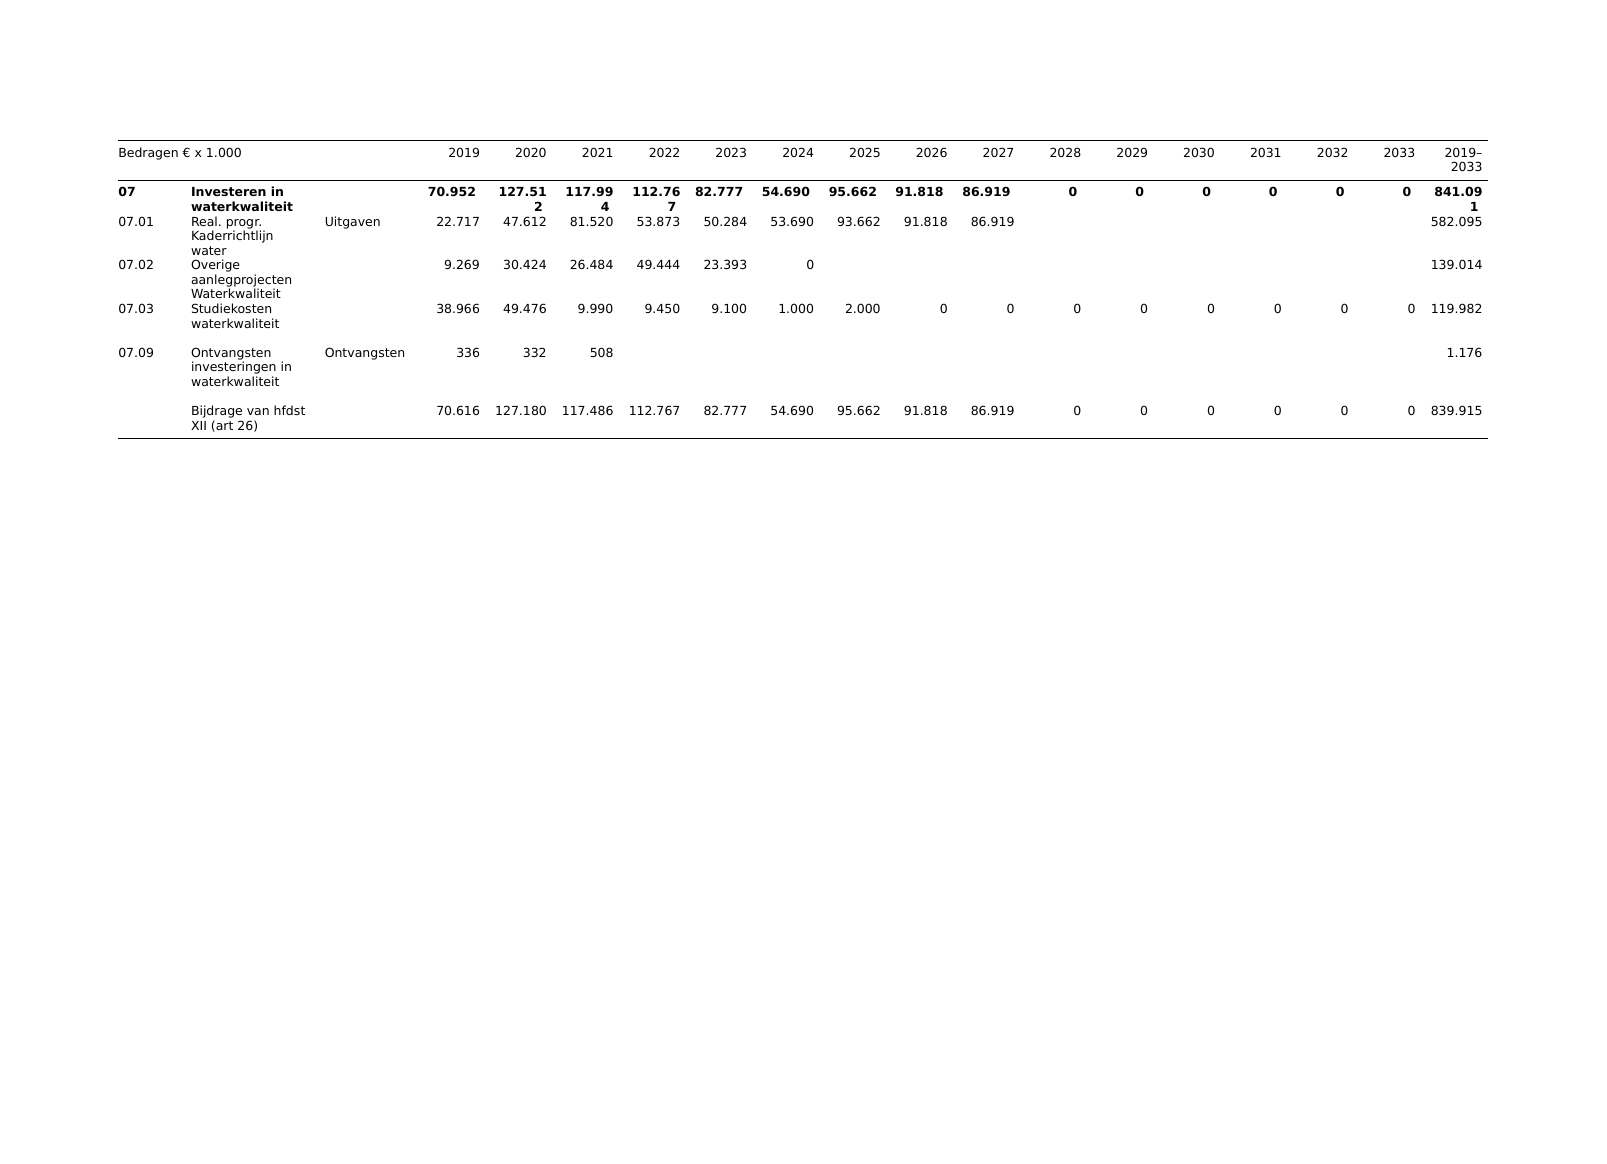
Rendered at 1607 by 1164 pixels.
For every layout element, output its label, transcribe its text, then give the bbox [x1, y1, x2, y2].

table_cell 86.919 [953, 215, 1020, 258]
table_cell [1154, 215, 1221, 258]
table_cell 30.424 [486, 258, 552, 302]
table_cell 0 [1354, 302, 1421, 331]
table_cell 91.818 [886, 215, 953, 258]
table_cell [619, 346, 686, 389]
table_cell [1087, 258, 1154, 302]
table_cell Studiekosten waterkwaliteit [185, 302, 318, 331]
table_cell Bijdrage van hfdst XII (art 26) [185, 404, 318, 438]
table_cell [1354, 331, 1421, 346]
table_cell Ontvangsten [319, 346, 419, 389]
table_cell 117.994 [553, 181, 619, 214]
table_cell [886, 331, 953, 346]
table_cell 54.690 [753, 404, 820, 438]
table_cell [820, 258, 886, 302]
table_cell 91.818 [886, 181, 953, 214]
table_cell 07.03 [118, 302, 185, 331]
table_cell 127.512 [486, 181, 552, 214]
table_cell [953, 258, 1020, 302]
table_cell 49.444 [619, 258, 686, 302]
table_cell 82.777 [686, 404, 753, 438]
table_cell 0 [1154, 404, 1221, 438]
table_cell [185, 331, 318, 346]
table_cell 53.873 [619, 215, 686, 258]
table_cell [1354, 258, 1421, 302]
table_cell [619, 331, 686, 346]
table_header 2031 [1221, 141, 1287, 179]
table_cell 07.01 [118, 215, 185, 258]
table_cell 0 [1221, 181, 1287, 214]
table_cell 0 [953, 302, 1020, 331]
table_cell [1020, 258, 1087, 302]
table_cell [1020, 215, 1087, 258]
table_cell 0 [1087, 302, 1154, 331]
table_header 2023 [686, 141, 753, 179]
table_cell 9.990 [553, 302, 619, 331]
table_cell 38.966 [419, 302, 486, 331]
table_cell 139.014 [1421, 258, 1488, 302]
table_header 2028 [1020, 141, 1087, 179]
table_cell [1221, 215, 1287, 258]
table_cell 49.476 [486, 302, 552, 331]
table_cell 9.269 [419, 258, 486, 302]
table_cell 50.284 [686, 215, 753, 258]
table_cell 91.818 [886, 404, 953, 438]
table_cell 81.520 [553, 215, 619, 258]
table_cell [1287, 390, 1354, 404]
table_cell [486, 331, 552, 346]
table_cell 0 [1221, 302, 1287, 331]
table_cell 1.176 [1421, 346, 1488, 389]
table_cell 0 [1287, 404, 1354, 438]
table_cell 26.484 [553, 258, 619, 302]
table_cell [419, 390, 486, 404]
table_cell 0 [1287, 181, 1354, 214]
table_cell 0 [1154, 181, 1221, 214]
table_cell 839.915 [1421, 404, 1488, 438]
table_header 2021 [553, 141, 619, 179]
table_cell 0 [1221, 404, 1287, 438]
table_cell 07.02 [118, 258, 185, 302]
table_cell [319, 331, 419, 346]
table_cell [118, 404, 185, 438]
table_header 2027 [953, 141, 1020, 179]
table_cell [1087, 390, 1154, 404]
table_cell Uitgaven [319, 215, 419, 258]
table_cell 53.690 [753, 215, 820, 258]
table_header 2020 [486, 141, 552, 179]
table_cell [753, 331, 820, 346]
table_cell [820, 390, 886, 404]
table_cell [1087, 331, 1154, 346]
table_cell [820, 331, 886, 346]
table_cell [118, 390, 185, 404]
table_cell 70.952 [419, 181, 486, 214]
table_cell 07.09 [118, 346, 185, 389]
table_cell 9.100 [686, 302, 753, 331]
table_cell 0 [1287, 302, 1354, 331]
table_cell [319, 302, 419, 331]
table_cell 0 [1154, 302, 1221, 331]
table_cell [1287, 346, 1354, 389]
table_cell 336 [419, 346, 486, 389]
table_cell [1087, 346, 1154, 389]
table_cell 9.450 [619, 302, 686, 331]
table_cell 112.767 [619, 404, 686, 438]
table_cell [319, 390, 419, 404]
table_cell [886, 258, 953, 302]
table_cell [886, 390, 953, 404]
table_cell [319, 258, 419, 302]
table_cell 47.612 [486, 215, 552, 258]
table_cell 1.000 [753, 302, 820, 331]
table_cell 0 [1354, 404, 1421, 438]
table_cell 82.777 [686, 181, 753, 214]
table_cell 86.919 [953, 181, 1020, 214]
table_cell [953, 390, 1020, 404]
table_header 2030 [1154, 141, 1221, 179]
table_cell [419, 331, 486, 346]
table_header 2033 [1354, 141, 1421, 179]
table_cell [953, 331, 1020, 346]
table_cell [1087, 215, 1154, 258]
table_cell [1221, 258, 1287, 302]
table_cell 0 [1087, 404, 1154, 438]
table_cell 23.393 [686, 258, 753, 302]
table_cell [1221, 331, 1287, 346]
table_header 2024 [753, 141, 820, 179]
table_header 2029 [1087, 141, 1154, 179]
table_cell Ontvangsten investeringen in waterkwaliteit [185, 346, 318, 389]
table_header 2025 [820, 141, 886, 179]
table_cell 0 [1020, 404, 1087, 438]
table_cell [1020, 390, 1087, 404]
table_cell [1154, 390, 1221, 404]
table_header Bedragen € x 1.000 [118, 141, 318, 179]
table_cell [1287, 215, 1354, 258]
table_cell [1020, 346, 1087, 389]
table_cell [886, 346, 953, 389]
table_cell [953, 346, 1020, 389]
table_cell [553, 331, 619, 346]
table_cell 0 [1020, 302, 1087, 331]
table_cell [1354, 390, 1421, 404]
table_cell [686, 346, 753, 389]
table_cell 112.767 [619, 181, 686, 214]
table_header 2019–2033 [1421, 141, 1488, 179]
table_cell [619, 390, 686, 404]
table_cell 508 [553, 346, 619, 389]
table_cell [1354, 346, 1421, 389]
table_cell [1154, 331, 1221, 346]
table_cell [1354, 215, 1421, 258]
table_cell [319, 181, 419, 214]
table_cell [1221, 346, 1287, 389]
table_cell [820, 346, 886, 389]
table_cell 70.616 [419, 404, 486, 438]
table_cell [185, 390, 318, 404]
table_cell 0 [1354, 181, 1421, 214]
table_header [319, 141, 419, 179]
table_header 2022 [619, 141, 686, 179]
table_cell 07 [118, 181, 185, 214]
table_cell [1421, 331, 1488, 346]
table_cell [319, 404, 419, 438]
table_cell Investeren in waterkwaliteit [185, 181, 318, 214]
table_cell 0 [1087, 181, 1154, 214]
table_cell [486, 390, 552, 404]
table_cell [686, 331, 753, 346]
table_cell [553, 390, 619, 404]
table_cell [1287, 331, 1354, 346]
table_cell 117.486 [553, 404, 619, 438]
table_cell 0 [753, 258, 820, 302]
table_cell [686, 390, 753, 404]
table_header 2032 [1287, 141, 1354, 179]
table_cell 841.091 [1421, 181, 1488, 214]
table_cell [753, 346, 820, 389]
table_cell [753, 390, 820, 404]
table_cell [1154, 346, 1221, 389]
table_cell 2.000 [820, 302, 886, 331]
table_cell 582.095 [1421, 215, 1488, 258]
table_cell 119.982 [1421, 302, 1488, 331]
table_cell 86.919 [953, 404, 1020, 438]
table_cell 54.690 [753, 181, 820, 214]
table_cell 93.662 [820, 215, 886, 258]
table_cell Real. progr. Kaderrichtlijn water [185, 215, 318, 258]
table_header 2026 [886, 141, 953, 179]
table_cell [118, 331, 185, 346]
table_cell [1221, 390, 1287, 404]
table_cell 22.717 [419, 215, 486, 258]
table_cell [1421, 390, 1488, 404]
table_cell [1154, 258, 1221, 302]
table_cell [1020, 331, 1087, 346]
table_cell 127.180 [486, 404, 552, 438]
table_cell Overige aanlegprojecten Waterkwaliteit [185, 258, 318, 302]
table_cell 95.662 [820, 404, 886, 438]
table_cell 0 [1020, 181, 1087, 214]
table_cell 332 [486, 346, 552, 389]
table_cell [1287, 258, 1354, 302]
table_cell 95.662 [820, 181, 886, 214]
table_header 2019 [419, 141, 486, 179]
table_cell 0 [886, 302, 953, 331]
